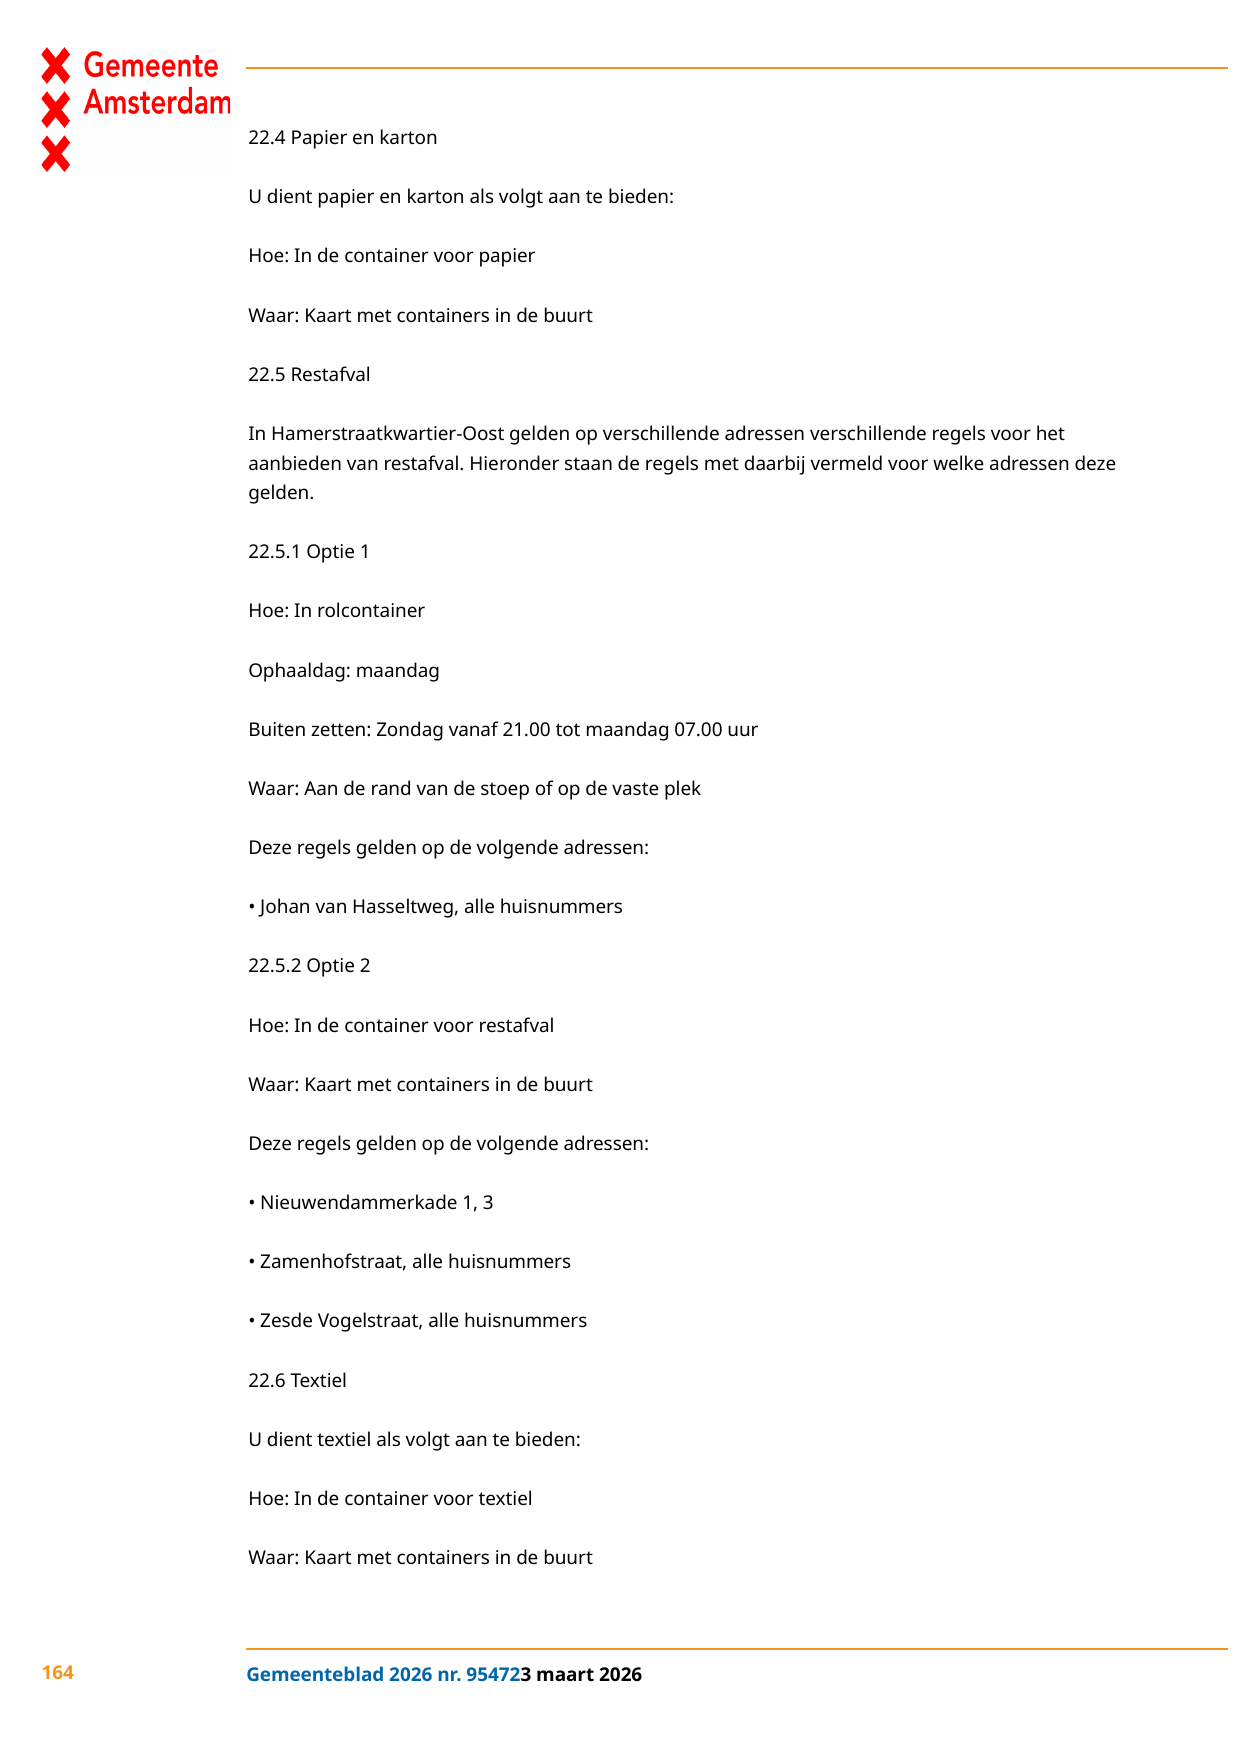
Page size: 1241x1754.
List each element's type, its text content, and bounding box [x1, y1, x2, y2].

text 22.5.1 Optie 1 [248, 538, 1152, 564]
text Ophaaldag: maandag [248, 657, 1152, 683]
picture [41, 47, 231, 172]
text • Zamenhofstraat, alle huisnummers [248, 1248, 1152, 1274]
text U dient textiel als volgt aan te bieden: [248, 1426, 1152, 1452]
text Hoe: In de container voor textiel [248, 1485, 1152, 1511]
text 22.5 Restafval [248, 361, 1152, 387]
text U dient papier en karton als volgt aan te bieden: [248, 183, 1152, 209]
text In Hamerstraatkwartier-Oost gelden op verschillende adressen verschillende regels voor het aanbieden van restafval. Hieronder staan de regels met daarbij vermeld voor welke adressen deze gelden. [248, 420, 1152, 505]
text Buiten zetten: Zondag vanaf 21.00 tot maandag 07.00 uur [248, 716, 1152, 742]
text Deze regels gelden op de volgende adressen: [248, 834, 1152, 860]
text Hoe: In rolcontainer [248, 598, 1152, 623]
text Waar: Aan de rand van de stoep of op de vaste plek [248, 775, 1152, 801]
text Waar: Kaart met containers in de buurt [248, 1544, 1152, 1570]
text 22.4 Papier en karton [248, 124, 1152, 150]
text Waar: Kaart met containers in de buurt [248, 1071, 1152, 1097]
text 22.5.2 Optie 2 [248, 953, 1152, 978]
text Hoe: In de container voor papier [248, 243, 1152, 268]
text Hoe: In de container voor restafval [248, 1012, 1152, 1038]
text 22.6 Textiel [248, 1367, 1152, 1393]
text • Nieuwendammerkade 1, 3 [248, 1189, 1152, 1215]
text • Zesde Vogelstraat, alle huisnummers [248, 1308, 1152, 1333]
text • Johan van Hasseltweg, alle huisnummers [248, 893, 1152, 919]
text Deze regels gelden op de volgende adressen: [248, 1130, 1152, 1156]
text Waar: Kaart met containers in de buurt [248, 302, 1152, 328]
